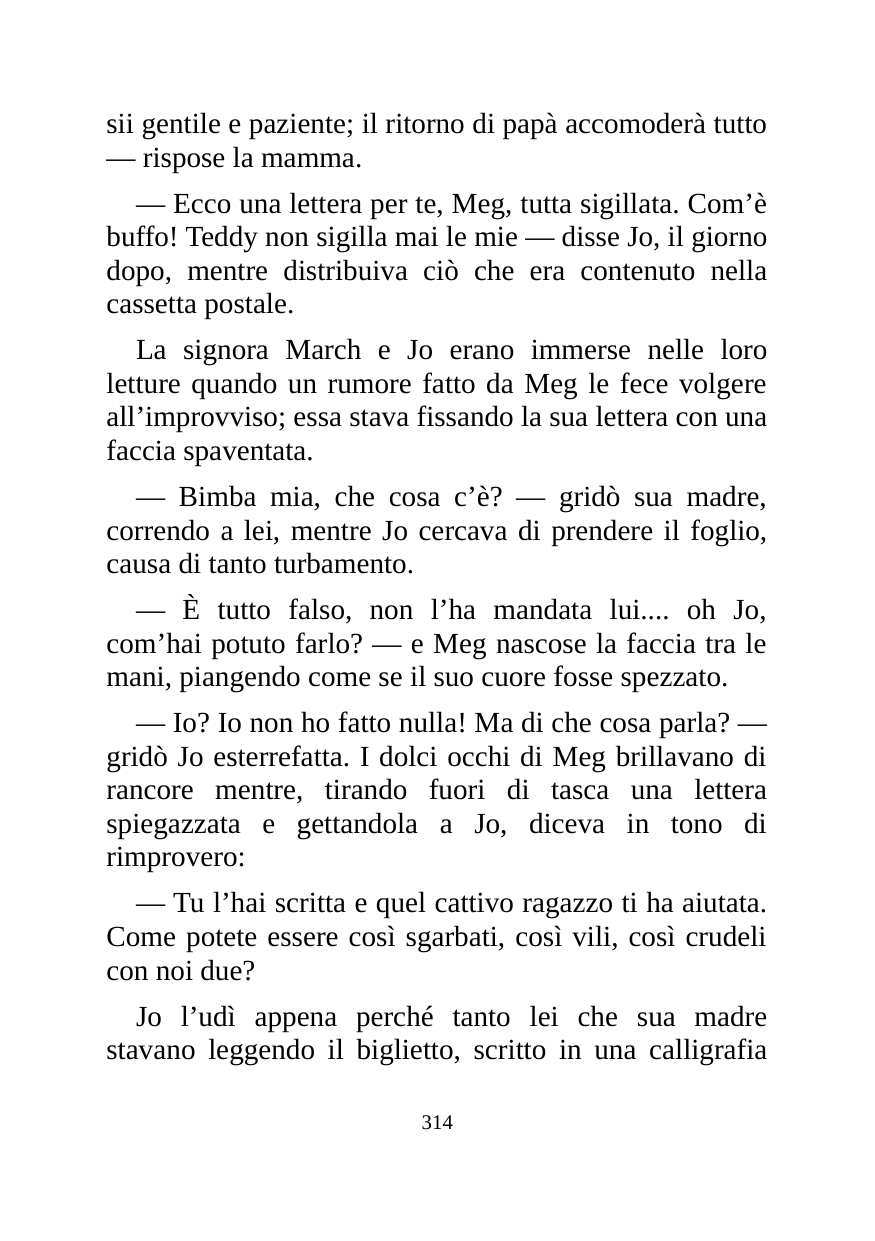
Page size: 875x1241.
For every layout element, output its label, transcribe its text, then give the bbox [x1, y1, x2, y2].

text La signora March e Jo erano immerse nelle loro letture quando un rumore fatto da Meg le fece volgere all’improvviso; essa stava fissando la sua lettera con una faccia spaventata. [106, 332, 768, 467]
text — Io? Io non ho fatto nulla! Ma di che cosa parla? — gridò Jo esterrefatta. I dolci occhi di Meg brillavano di rancore mentre, tirando fuori di tasca una lettera spiegazzata e gettandola a Jo, diceva in tono di rimprovero: [106, 705, 768, 873]
text — Ecco una lettera per te, Meg, tutta sigillata. Com’è buffo! Teddy non sigilla mai le mie — disse Jo, il giorno dopo, mentre distribuiva ciò che era contenuto nella cassetta postale. [106, 186, 768, 320]
text — Tu l’hai scritta e quel cattivo ragazzo ti ha aiutata. Come potete essere così sgarbati, così vili, così crudeli con noi due? [106, 886, 768, 986]
text sii gentile e paziente; il ritorno di papà accomoderà tutto — rispose la mamma. [106, 106, 768, 173]
text — È tutto falso, non l’ha mandata lui.... oh Jo, com’hai potuto farlo? — e Meg nascose la faccia tra le mani, piangendo come se il suo cuore fosse spezzato. [106, 592, 768, 693]
text — Bimba mia, che cosa c’è? — gridò sua madre, correndo a lei, mentre Jo cercava di prendere il foglio, causa di tanto turbamento. [106, 479, 768, 580]
text Jo l’udì appena perché tanto lei che sua madre stavano leggendo il biglietto, scritto in una calligrafia [106, 999, 768, 1066]
